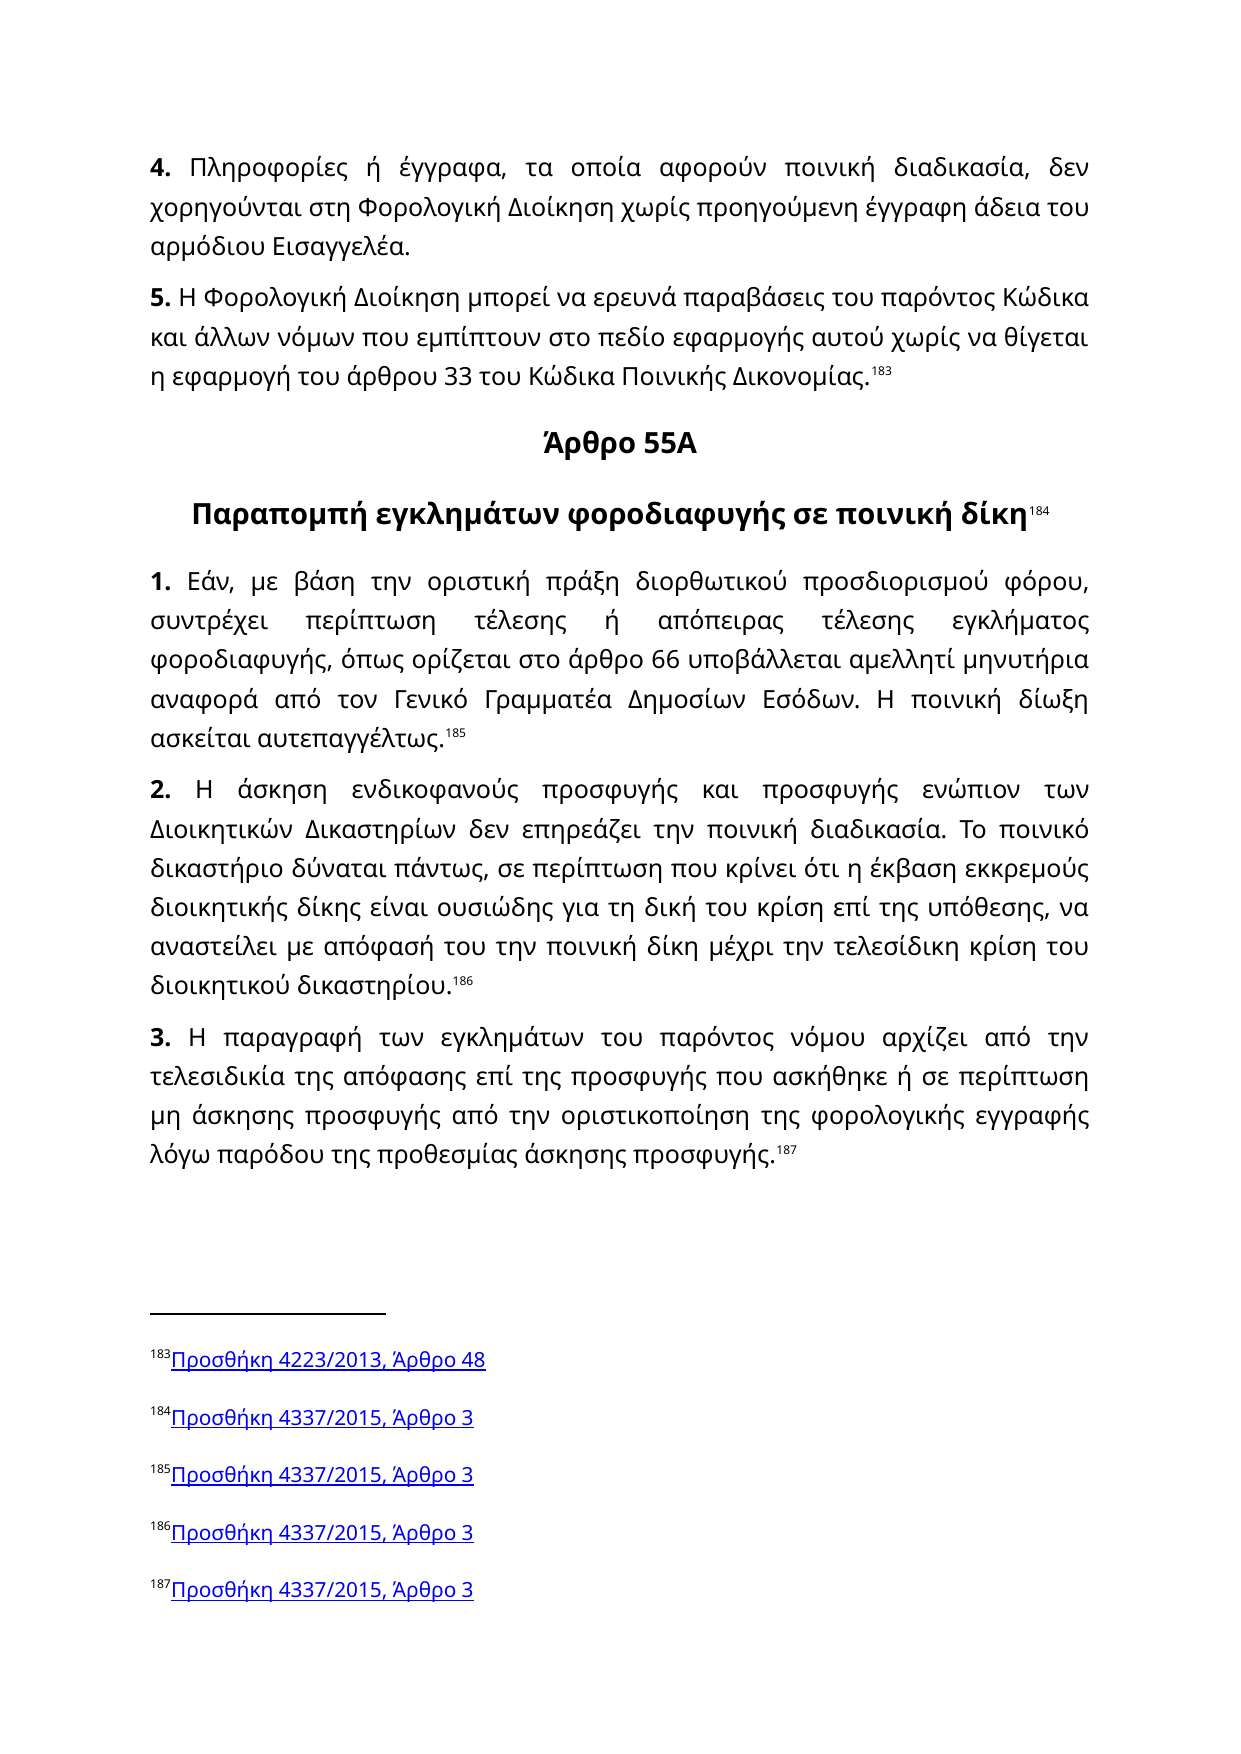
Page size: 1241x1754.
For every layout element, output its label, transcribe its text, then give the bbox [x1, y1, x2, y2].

subtitle Παραπομπή εγκλημάτων φοροδιαφυγής σε ποινική δίκη [150, 493, 1090, 533]
text 1. Εάν, με βάση την οριστική πράξη διορθωτικού προσδιορισμού φόρου, συντρέχει περίπτωση τέλεσης ή απόπειρας τέλεσης εγκλήματος φοροδιαφυγής, όπως ορίζεται στο άρθρο 66 υποβάλλεται αμελλητί μηνυτήρια αναφορά από τον Γενικό Γραμματέα Δημοσίων Εσόδων. Η ποινική δίωξη ασκείται αυτεπαγγέλτως. [150, 564, 1090, 754]
text Προσθήκη 4337/2015, Άρθρο 3 [150, 1460, 1090, 1489]
text Προσθήκη 4223/2013, Άρθρο 48 [150, 1345, 1090, 1373]
text Προσθήκη 4337/2015, Άρθρο 3 [150, 1403, 1090, 1431]
text 4. Πληροφορίες ή έγγραφα, τα οποία αφορούν ποινική διαδικασία, δεν χορηγούνται στη Φορολογική Διοίκηση χωρίς προηγούμενη έγγραφη άδεια του αρμόδιου Εισαγγελέα. [150, 150, 1090, 262]
subtitle Άρθρο 55Α [150, 422, 1090, 462]
text 3. Η παραγραφή των εγκλημάτων του παρόντος νόμου αρχίζει από την τελεσιδικία της απόφασης επί της προσφυγής που ασκήθηκε ή σε περίπτωση μη άσκησης προσφυγής από την οριστικοποίηση της φορολογικής εγγραφής λόγω παρόδου της προθεσμίας άσκησης προσφυγής. [150, 1019, 1090, 1171]
text Προσθήκη 4337/2015, Άρθρο 3 [150, 1576, 1090, 1604]
text 2. Η άσκηση ενδικοφανούς προσφυγής και προσφυγής ενώπιον των Διοικητικών Δικαστηρίων δεν επηρεάζει την ποινική διαδικασία. Το ποινικό δικαστήριο δύναται πάντως, σε περίπτωση που κρίνει ότι η έκβαση εκκρεμούς διοικητικής δίκης είναι ουσιώδης για τη δική του κρίση επί της υπόθεσης, να αναστείλει με απόφασή του την ποινική δίκη μέχρι την τελεσίδικη κρίση του διοικητικού δικαστηρίου. [150, 772, 1090, 1002]
text Προσθήκη 4337/2015, Άρθρο 3 [150, 1518, 1090, 1546]
text 5. Η Φορολογική Διοίκηση μπορεί να ερευνά παραβάσεις του παρόντος Κώδικα και άλλων νόμων που εμπίπτουν στο πεδίο εφαρμογής αυτού χωρίς να θίγεται η εφαρμογή του άρθρου 33 του Κώδικα Ποινικής Δικονομίας. [150, 280, 1090, 392]
